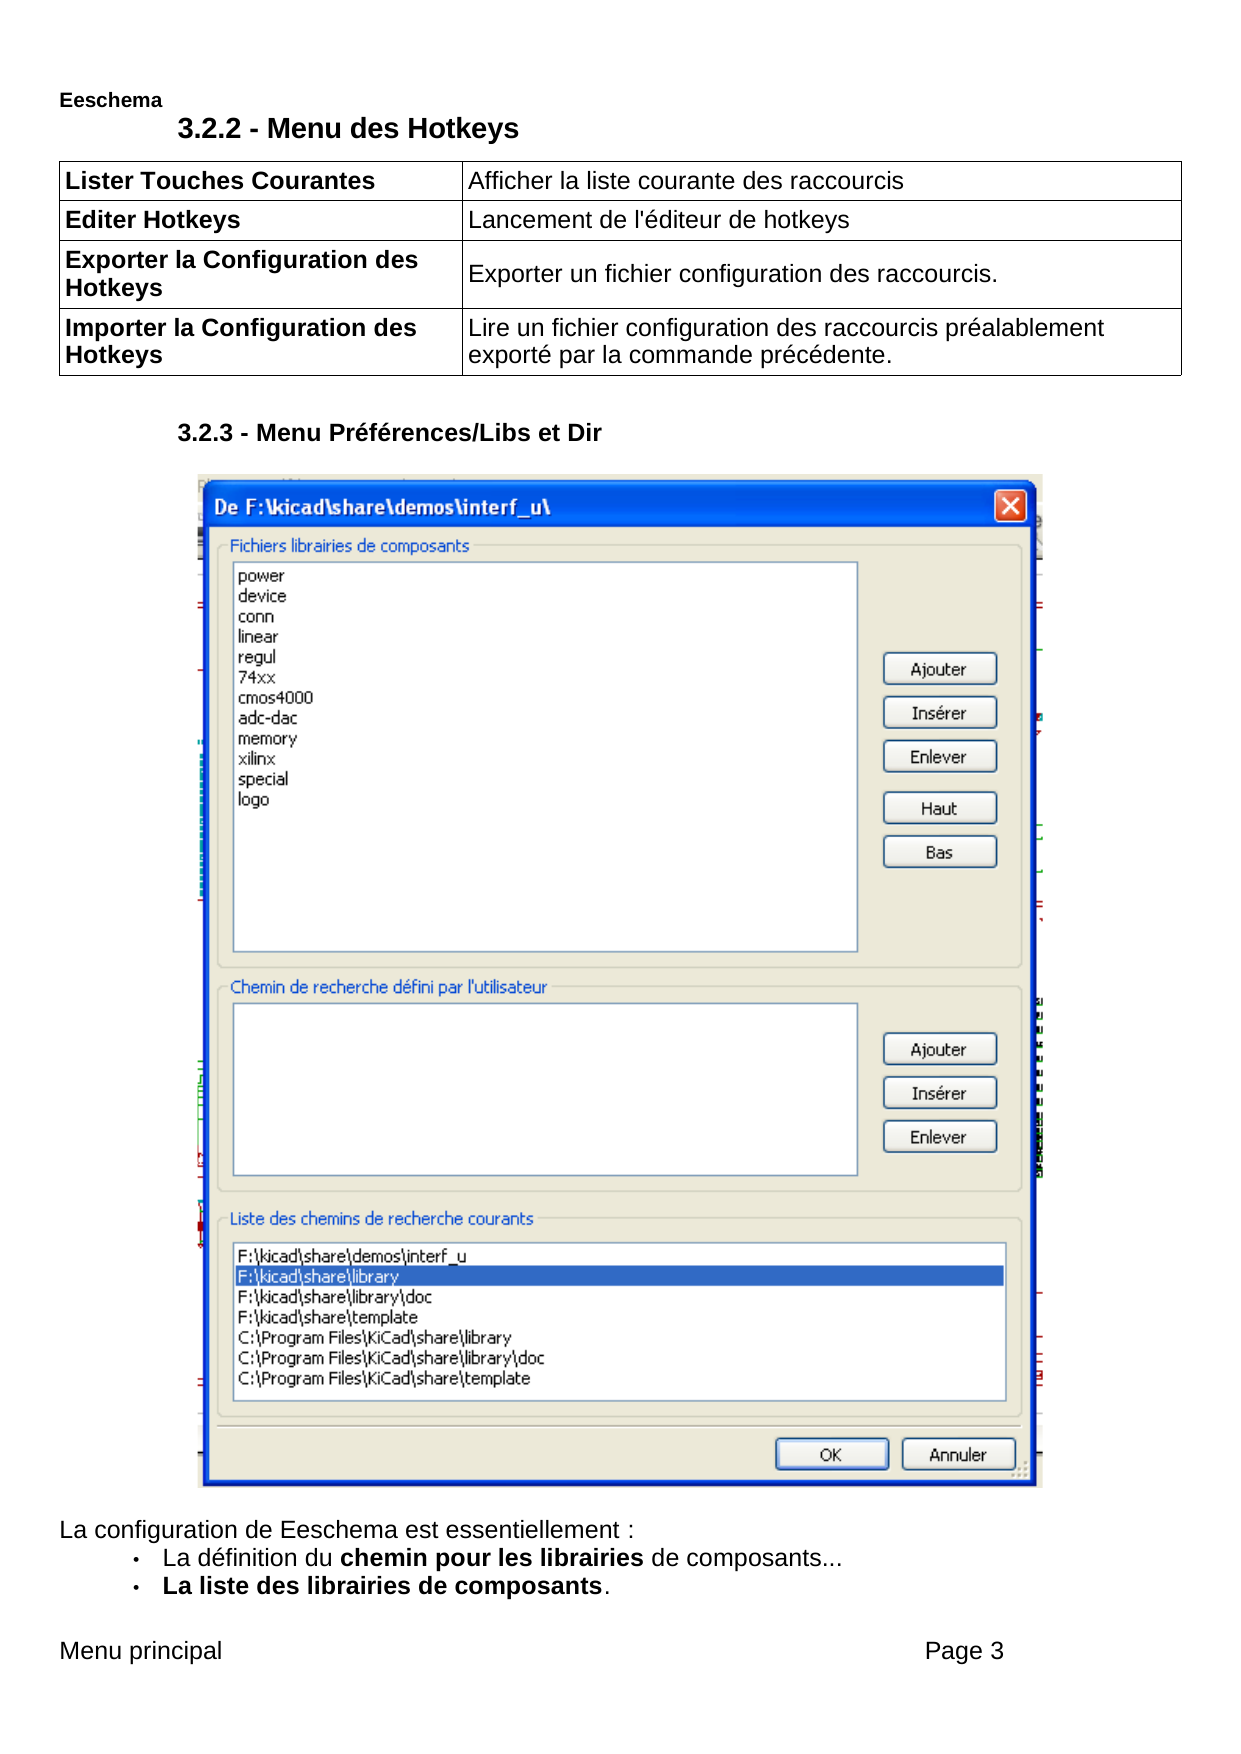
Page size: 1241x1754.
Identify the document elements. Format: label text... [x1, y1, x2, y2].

table_cell Exporter un fichier configuration des raccourcis. [463, 241, 1181, 308]
table_header Lister Touches Courantes [60, 162, 462, 200]
table_cell Lire un fichier configuration des raccourcis préalablement exporté par la commande précédente. [463, 309, 1181, 375]
list La liste des librairies de composants. [133, 1572, 1181, 1600]
table_cell Lancement de l'éditeur de hotkeys [463, 201, 1181, 240]
subtitle Menu Préférences/Libs et Dir [177, 419, 1181, 447]
table_cell Importer la Configuration des Hotkeys [60, 309, 462, 375]
table_cell Editer Hotkeys [60, 201, 462, 240]
text La configuration de Eeschema est essentiellement : [59, 1516, 1181, 1544]
picture [197, 474, 1043, 1488]
table_cell Exporter la Configuration des Hotkeys [60, 241, 462, 308]
table_header Afficher la liste courante des raccourcis [463, 162, 1181, 200]
list La définition du chemin pour les librairies de composants... [133, 1544, 1181, 1572]
subtitle Menu des Hotkeys [177, 112, 1181, 144]
